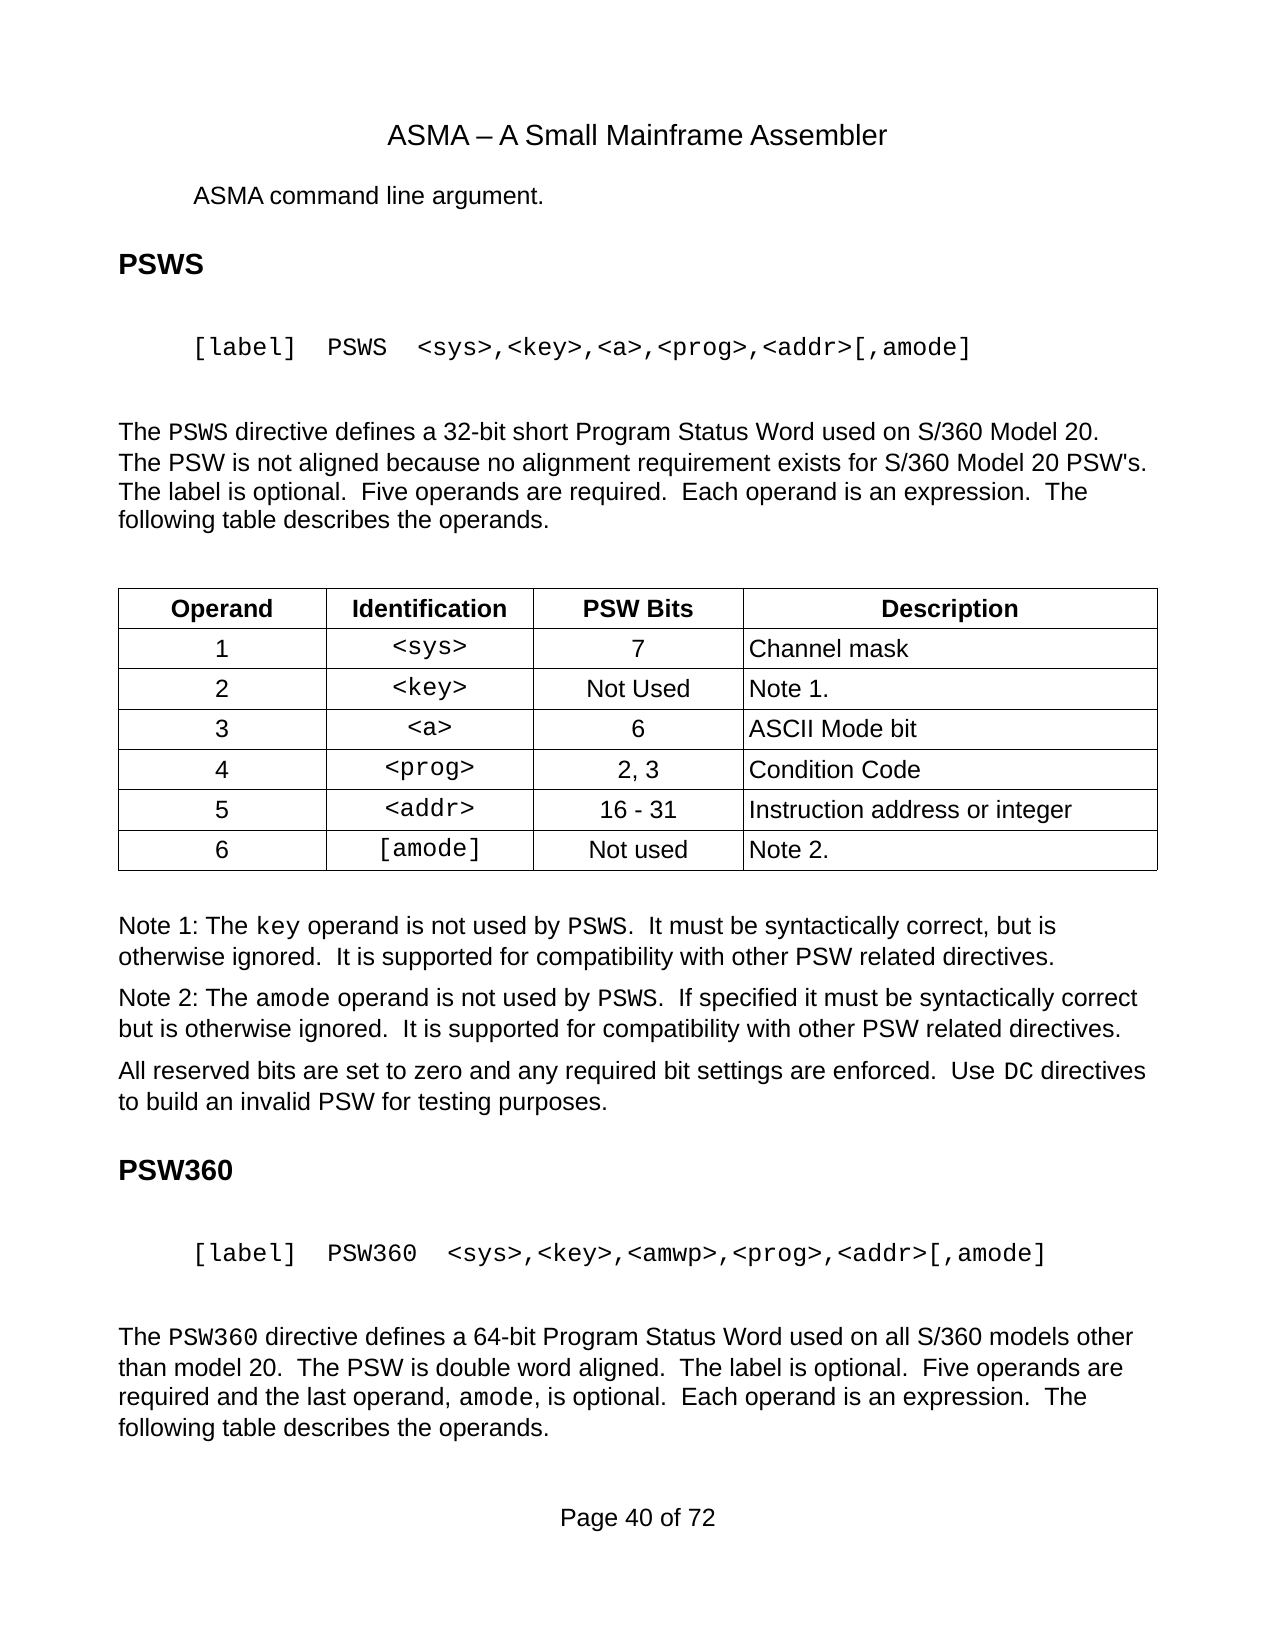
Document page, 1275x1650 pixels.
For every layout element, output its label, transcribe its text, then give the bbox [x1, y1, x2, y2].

text Note 2: The amode operand is not used by PSWS. If specified it must be syntactically correct but is otherwise ignored. It is supported for compatibility with other PSW related directives. [118, 983, 1157, 1043]
table_cell 5 [119, 790, 326, 829]
table_cell 6 [119, 831, 326, 870]
table_cell 4 [119, 750, 326, 789]
table_header Identification [327, 589, 533, 628]
table_header Description [744, 589, 1157, 628]
table_cell 6 [534, 710, 743, 749]
table_header Operand [119, 589, 326, 628]
table_cell <addr> [327, 790, 533, 829]
table_cell Channel mask [744, 629, 1157, 668]
text [label] PSW360 <sys>,<key>,<amwp>,<prog>,<addr>[,amode] [192, 1240, 1157, 1268]
text The PSW360 directive defines a 64-bit Program Status Word used on all S/360 models other than model 20. The PSW is double word aligned. The label is optional. Five operands are required and the last operand, amode, is optional. Each operand is an expression. The following table describes the operands. [118, 1322, 1157, 1442]
table_cell Instruction address or integer [744, 790, 1157, 829]
table_cell 2 [119, 669, 326, 709]
table_cell 3 [119, 710, 326, 749]
table_cell <sys> [327, 629, 533, 668]
table_cell 7 [534, 629, 743, 668]
table_cell 16 - 31 [534, 790, 743, 829]
subtitle PSWS [118, 247, 1157, 281]
table_cell 2, 3 [534, 750, 743, 789]
table_cell [amode] [327, 831, 533, 870]
text The PSWS directive defines a 32-bit short Program Status Word used on S/360 Model 20. The PSW is not aligned because no alignment requirement exists for S/360 Model 20 PSW's. The label is optional. Five operands are required. Each operand is an expression. The following table describes the operands. [118, 417, 1157, 534]
table_cell Not Used [534, 669, 743, 709]
table_cell Note 2. [744, 831, 1157, 870]
table_cell <prog> [327, 750, 533, 789]
subtitle PSW360 [118, 1153, 1157, 1186]
table_cell Note 1. [744, 669, 1157, 709]
table_header PSW Bits [534, 589, 743, 628]
list ASMA command line argument. [156, 181, 1157, 210]
text Note 1: The key operand is not used by PSWS. It must be syntactically correct, but is otherwise ignored. It is supported for compatibility with other PSW related directives. [118, 911, 1157, 971]
table_cell <a> [327, 710, 533, 749]
table_cell Condition Code [744, 750, 1157, 789]
table_cell 1 [119, 629, 326, 668]
table_cell ASCII Mode bit [744, 710, 1157, 749]
text All reserved bits are set to zero and any required bit settings are enforced. Use DC directives to build an invalid PSW for testing purposes. [118, 1056, 1157, 1115]
table_cell Not used [534, 831, 743, 870]
text [label] PSWS <sys>,<key>,<a>,<prog>,<addr>[,amode] [192, 335, 1157, 363]
table_cell <key> [327, 669, 533, 709]
